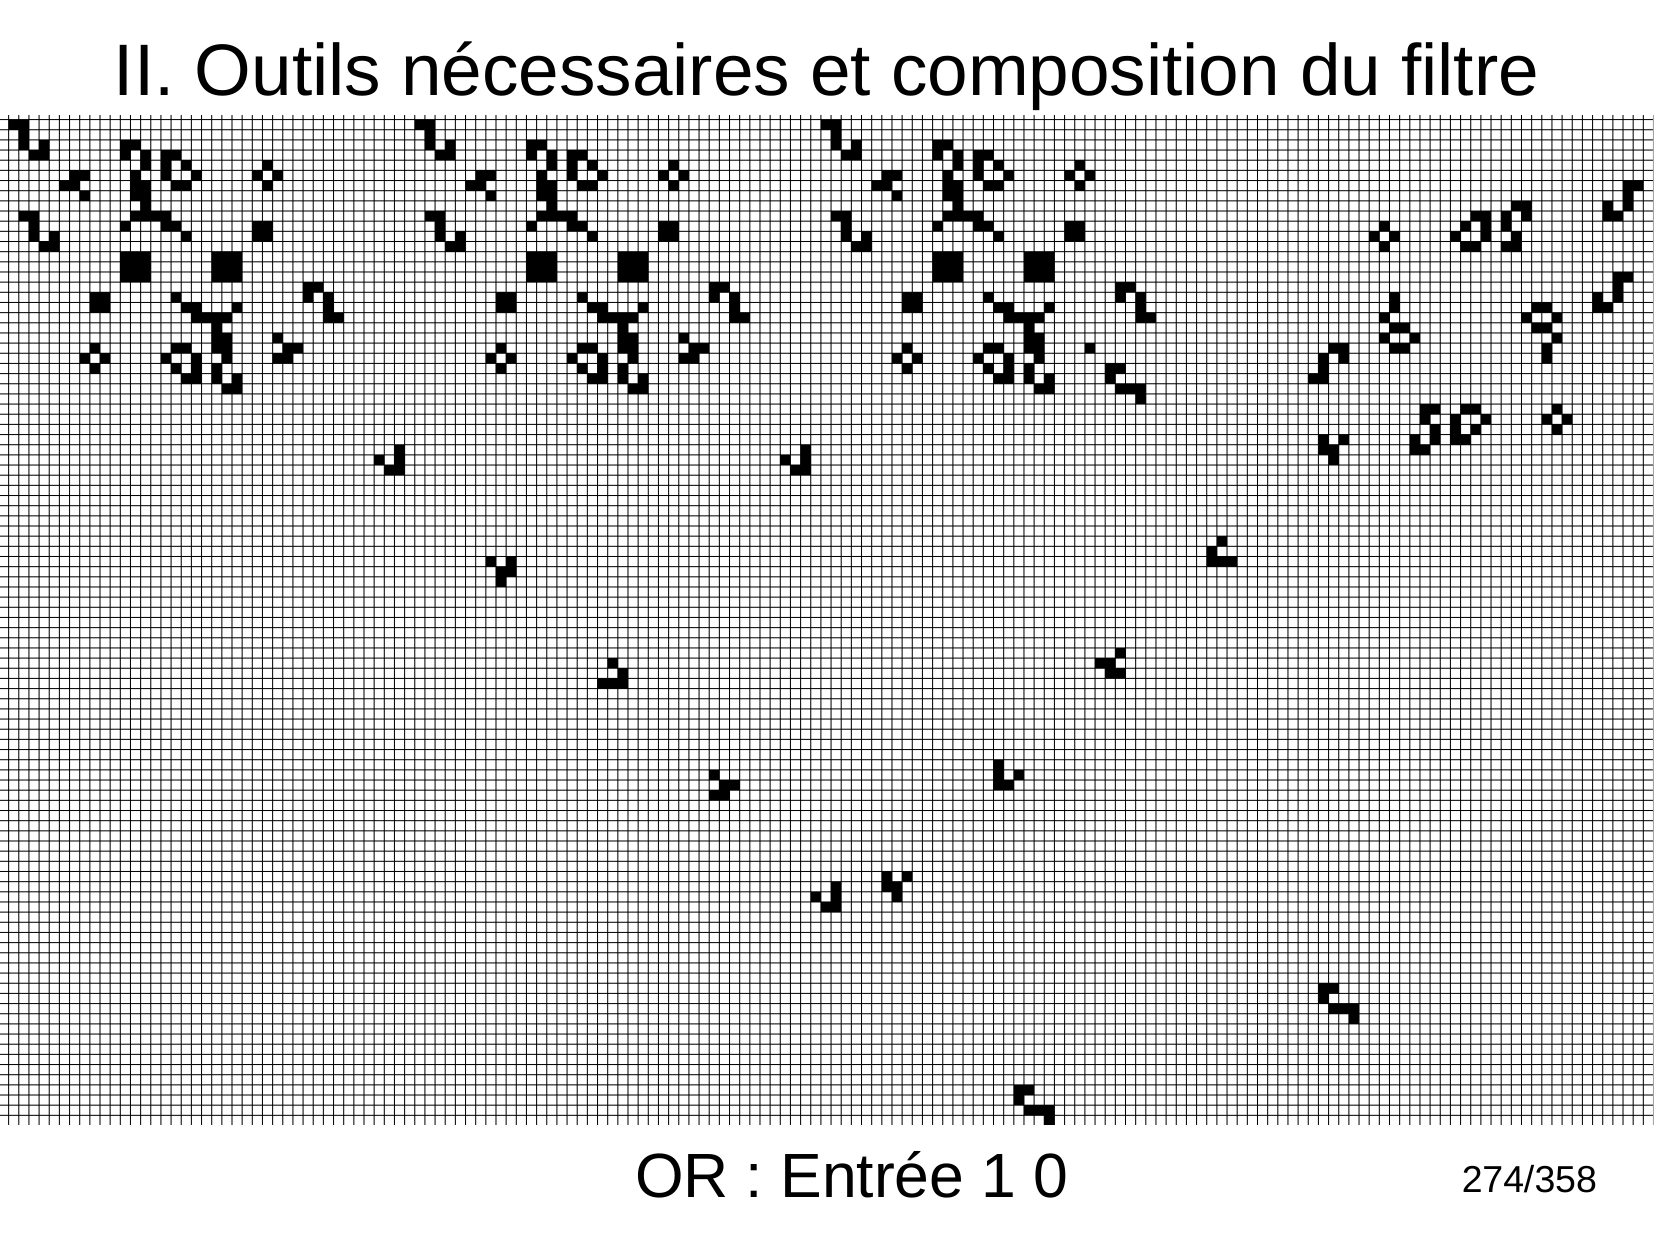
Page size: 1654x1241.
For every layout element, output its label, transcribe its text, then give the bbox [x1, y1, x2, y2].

picture [0, 115, 1654, 1125]
title II. Outils nécessaires et composition du filtre [82, 0, 1572, 174]
text_box OR : Entrée 1 0 [620, 1133, 1084, 1219]
text_box <number>/358 [1447, 1151, 1654, 1209]
